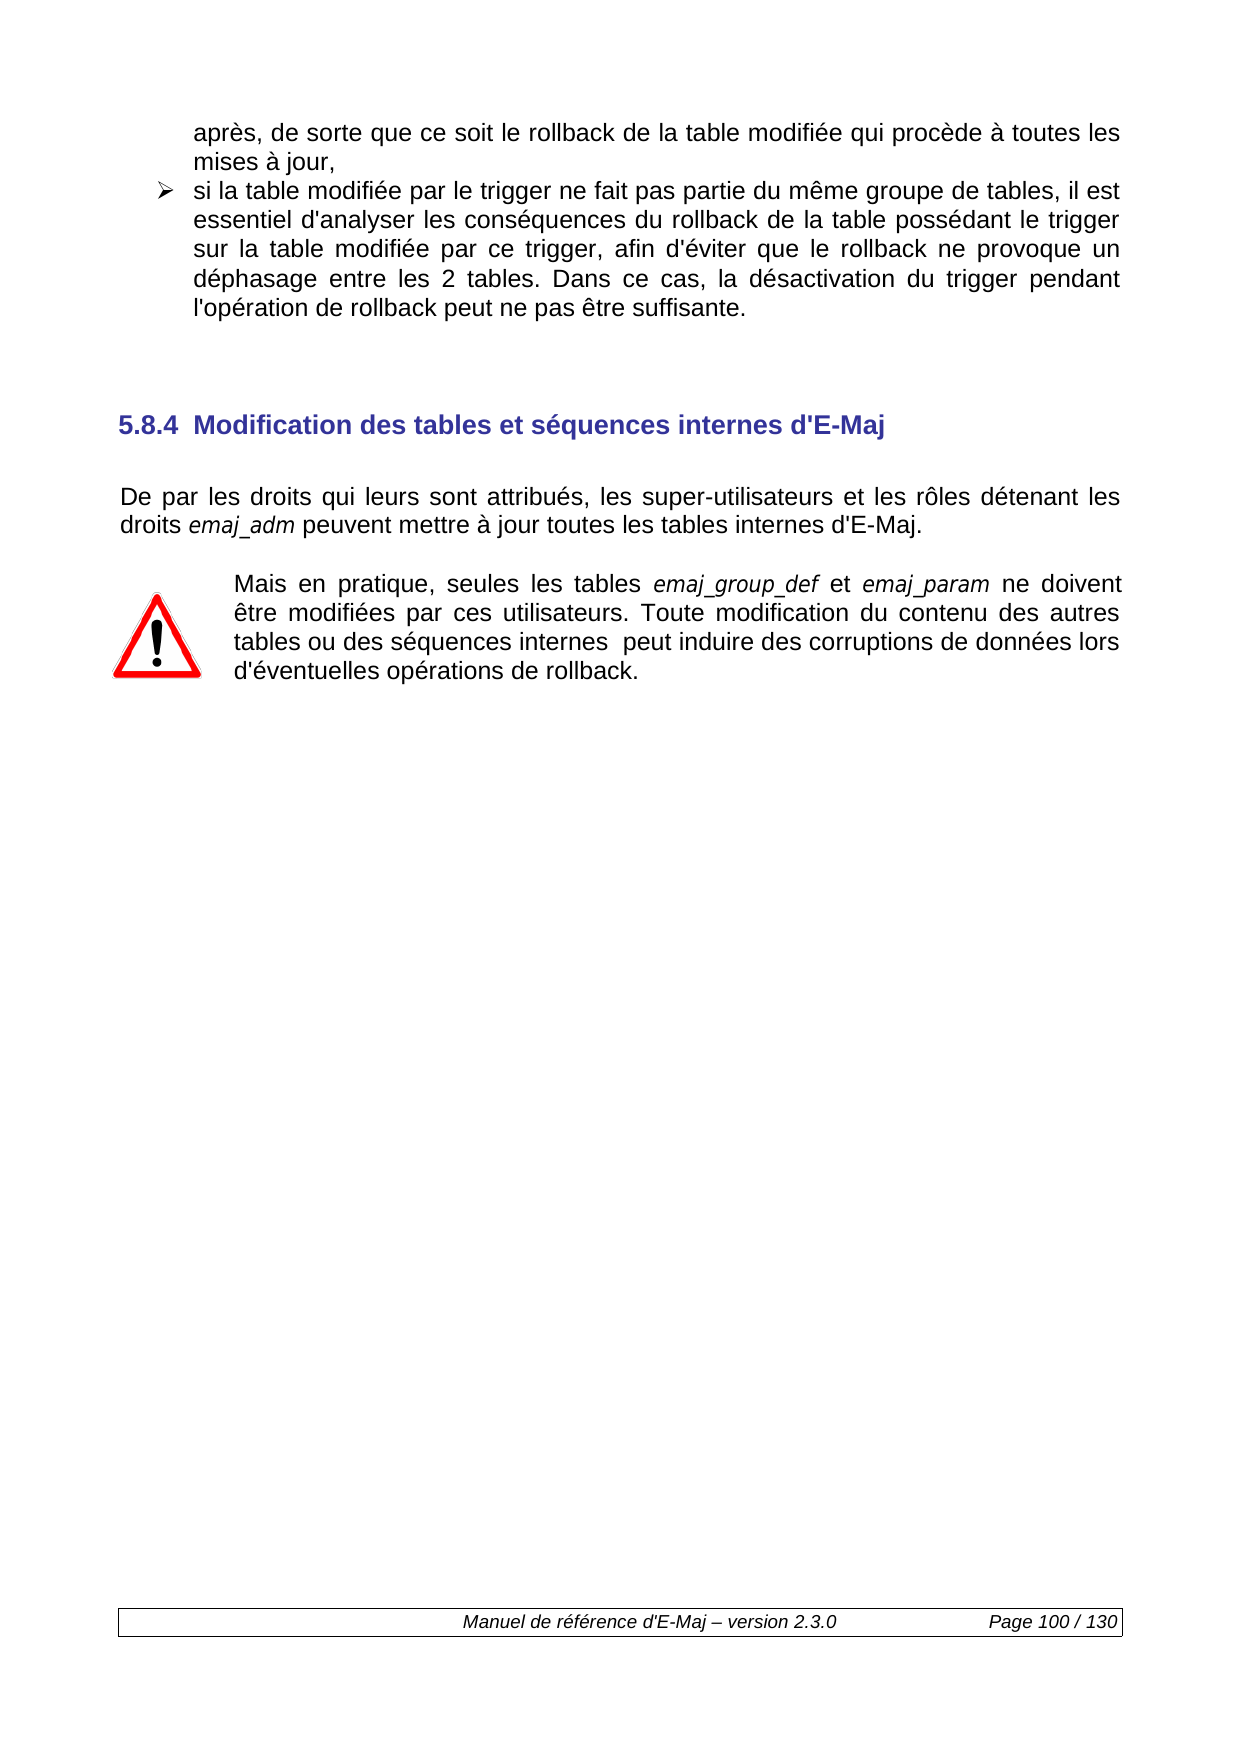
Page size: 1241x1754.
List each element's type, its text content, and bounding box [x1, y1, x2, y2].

list si la table modifiée par le trigger ne fait pas partie du même groupe de tables, il est essentiel d'analyser les conséquences du rollback de la table possédant le trigger sur la table modifiée par ce trigger, afin d'éviter que le rollback ne provoque un déphasage entre les 2 tables. Dans ce cas, la désactivation du trigger pendant l'opération de rollback peut ne pas être suffisante. [156, 176, 1122, 322]
picture [112, 592, 202, 679]
list après, de sorte que ce soit le rollback de la table modifiée qui procède à toutes les mises à jour, [156, 118, 1122, 176]
text De par les droits qui leurs sont attribués, les super-utilisateurs et les rôles détenant les droits emaj_adm peuvent mettre à jour toutes les tables internes d'E-Maj. [120, 481, 1122, 539]
text Mais en pratique, seules les tables emaj_group_def et emaj_param ne doivent être modifiées par ces utilisateurs. Toute modification du contenu des autres tables ou des séquences internes peut induire des corruptions de données lors d'éventuelles opérations de rollback. [234, 568, 1122, 685]
subtitle Modification des tables et séquences internes d'E-Maj [118, 409, 1122, 440]
